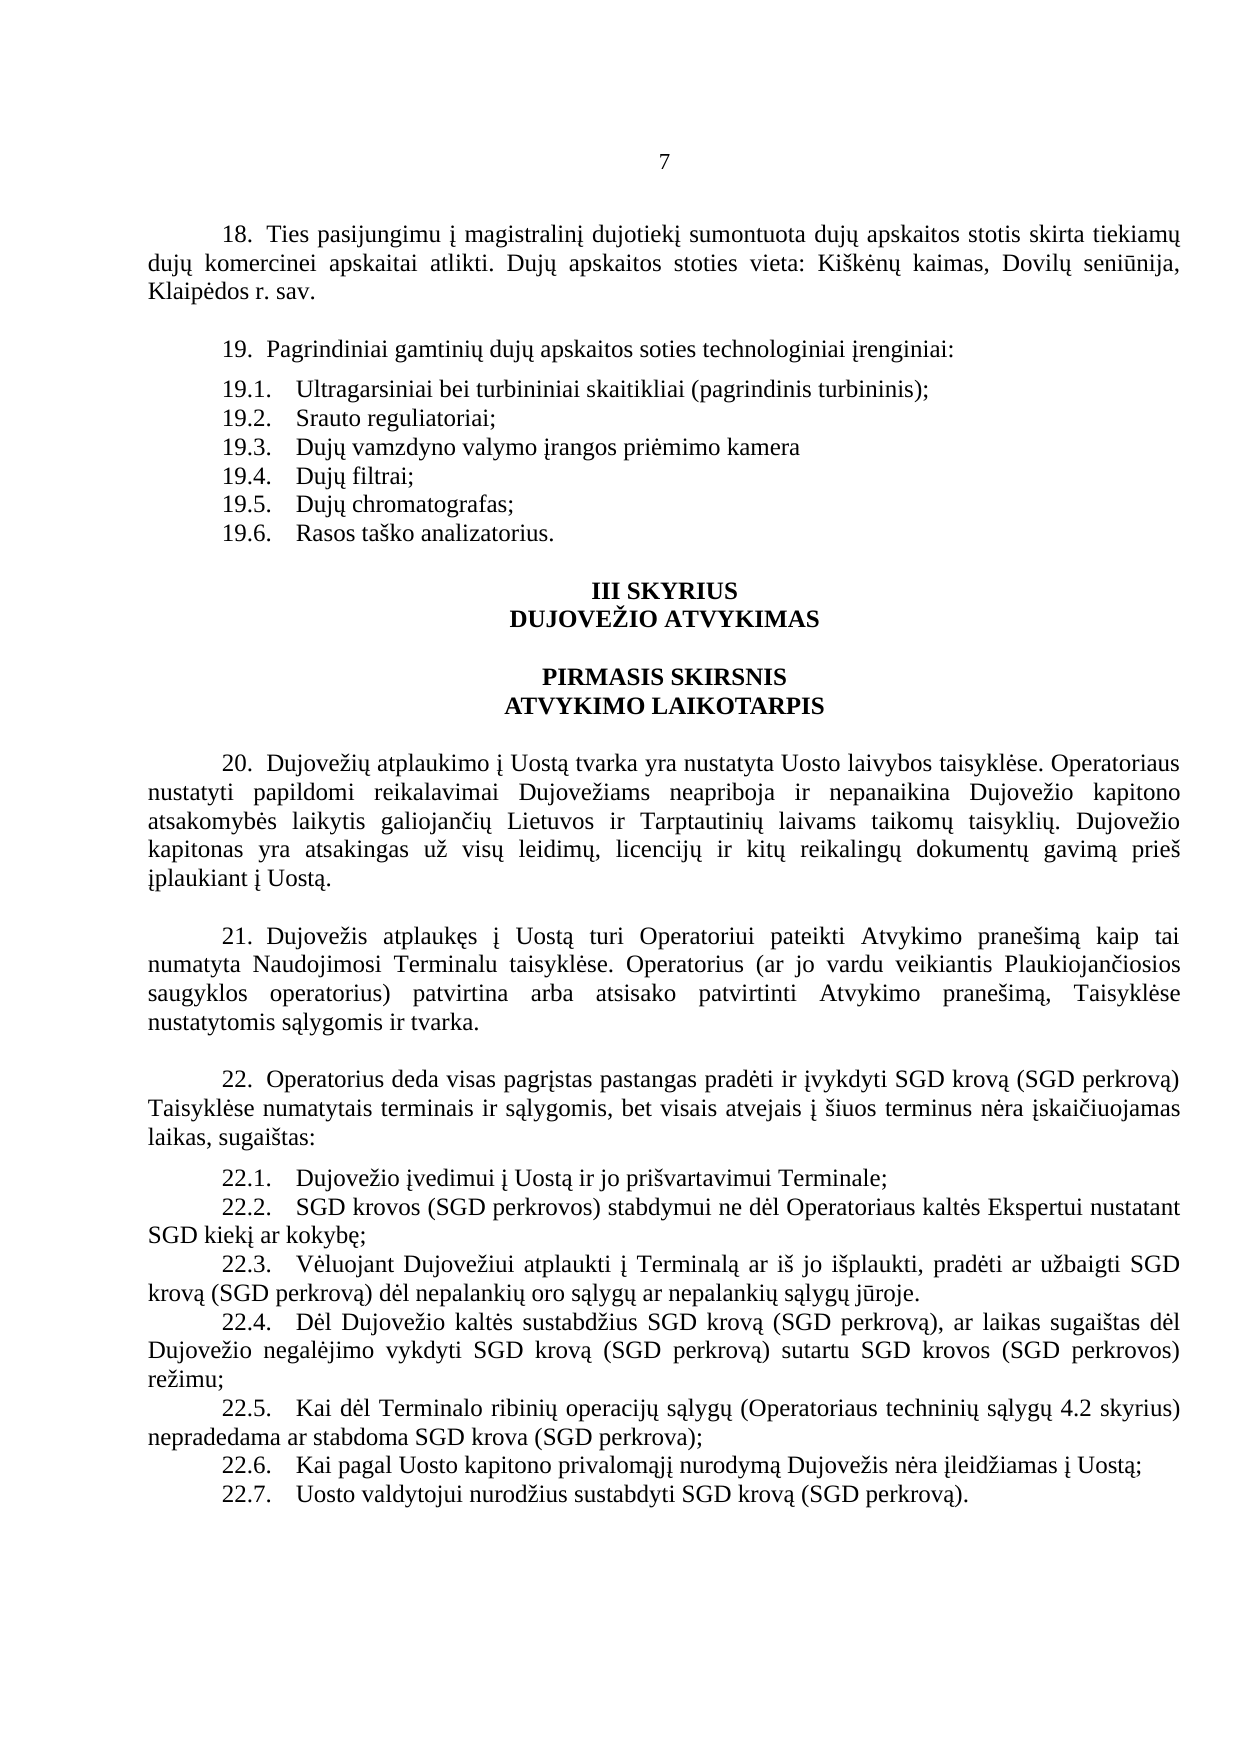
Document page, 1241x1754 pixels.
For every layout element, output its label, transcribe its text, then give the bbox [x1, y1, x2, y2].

text 18. Ties pasijungimu į magistralinį dujotiekį sumontuota dujų apskaitos stotis skirta tiekiamų dujų komercinei apskaitai atlikti. Dujų apskaitos stoties vieta: Kiškėnų kaimas, Dovilų seniūnija, Klaipėdos r. sav. [148, 219, 1181, 305]
text DUJOVEŽIO ATVYKIMAS [148, 604, 1181, 633]
text 19.3. Dujų vamzdyno valymo įrangos priėmimo kamera [148, 432, 1181, 461]
text 19.2. Srauto reguliatoriai; [148, 403, 1181, 432]
text 22.1. Dujovežio įvedimui į Uostą ir jo prišvartavimui Terminale; [148, 1163, 1181, 1192]
text 22.4. Dėl Dujovežio kaltės sustabdžius SGD krovą (SGD perkrovą), ar laikas sugaištas dėl Dujovežio negalėjimo vykdyti SGD krovą (SGD perkrovą) sutartu SGD krovos (SGD perkrovos) režimu; [148, 1307, 1181, 1393]
text 22.3. Vėluojant Dujovežiui atplaukti į Terminalą ar iš jo išplaukti, pradėti ar užbaigti SGD krovą (SGD perkrovą) dėl nepalankių oro sąlygų ar nepalankių sąlygų jūroje. [148, 1249, 1181, 1307]
text 19.6. Rasos taško analizatorius. [148, 518, 1181, 547]
text 19.5. Dujų chromatografas; [148, 489, 1181, 518]
text 22. Operatorius deda visas pagrįstas pastangas pradėti ir įvykdyti SGD krovą (SGD perkrovą) Taisyklėse numatytais terminais ir sąlygomis, bet visais atvejais į šiuos terminus nėra įskaičiuojamas laikas, sugaištas: [148, 1064, 1181, 1151]
text 22.6. Kai pagal Uosto kapitono privalomąjį nurodymą Dujovežis nėra įleidžiamas į Uostą; [148, 1450, 1181, 1479]
text 21. Dujovežis atplaukęs į Uostą turi Operatoriui pateikti Atvykimo pranešimą kaip tai numatyta Naudojimosi Terminalu taisyklėse. Operatorius (ar jo vardu veikiantis Plaukiojančiosios saugyklos operatorius) patvirtina arba atsisako patvirtinti Atvykimo pranešimą, Taisyklėse nustatytomis sąlygomis ir tvarka. [148, 921, 1181, 1036]
text 22.5. Kai dėl Terminalo ribinių operacijų sąlygų (Operatoriaus techninių sąlygų 4.2 skyrius) nepradedama ar stabdoma SGD krova (SGD perkrova); [148, 1393, 1181, 1450]
text 22.2. SGD krovos (SGD perkrovos) stabdymui ne dėl Operatoriaus kaltės Ekspertui nustatant SGD kiekį ar kokybę; [148, 1192, 1181, 1249]
text 19.1. Ultragarsiniai bei turbininiai skaitikliai (pagrindinis turbininis); [148, 374, 1181, 403]
text III SKYRIUS [148, 576, 1181, 604]
text PIRMASIS SKIRSNIS ATVYKIMO LAIKOTARPIS [148, 662, 1181, 719]
text 20. Dujovežių atplaukimo į Uostą tvarka yra nustatyta Uosto laivybos taisyklėse. Operatoriaus nustatyti papildomi reikalavimai Dujovežiams neapriboja ir nepanaikina Dujovežio kapitono atsakomybės laikytis galiojančių Lietuvos ir Tarptautinių laivams taikomų taisyklių. Dujovežio kapitonas yra atsakingas už visų leidimų, licencijų ir kitų reikalingų dokumentų gavimą prieš įplaukiant į Uostą. [148, 748, 1181, 892]
text 22.7. Uosto valdytojui nurodžius sustabdyti SGD krovą (SGD perkrovą). [148, 1479, 1181, 1508]
text 19.4. Dujų filtrai; [148, 461, 1181, 489]
text 19. Pagrindiniai gamtinių dujų apskaitos soties technologiniai įrenginiai: [148, 334, 1181, 363]
